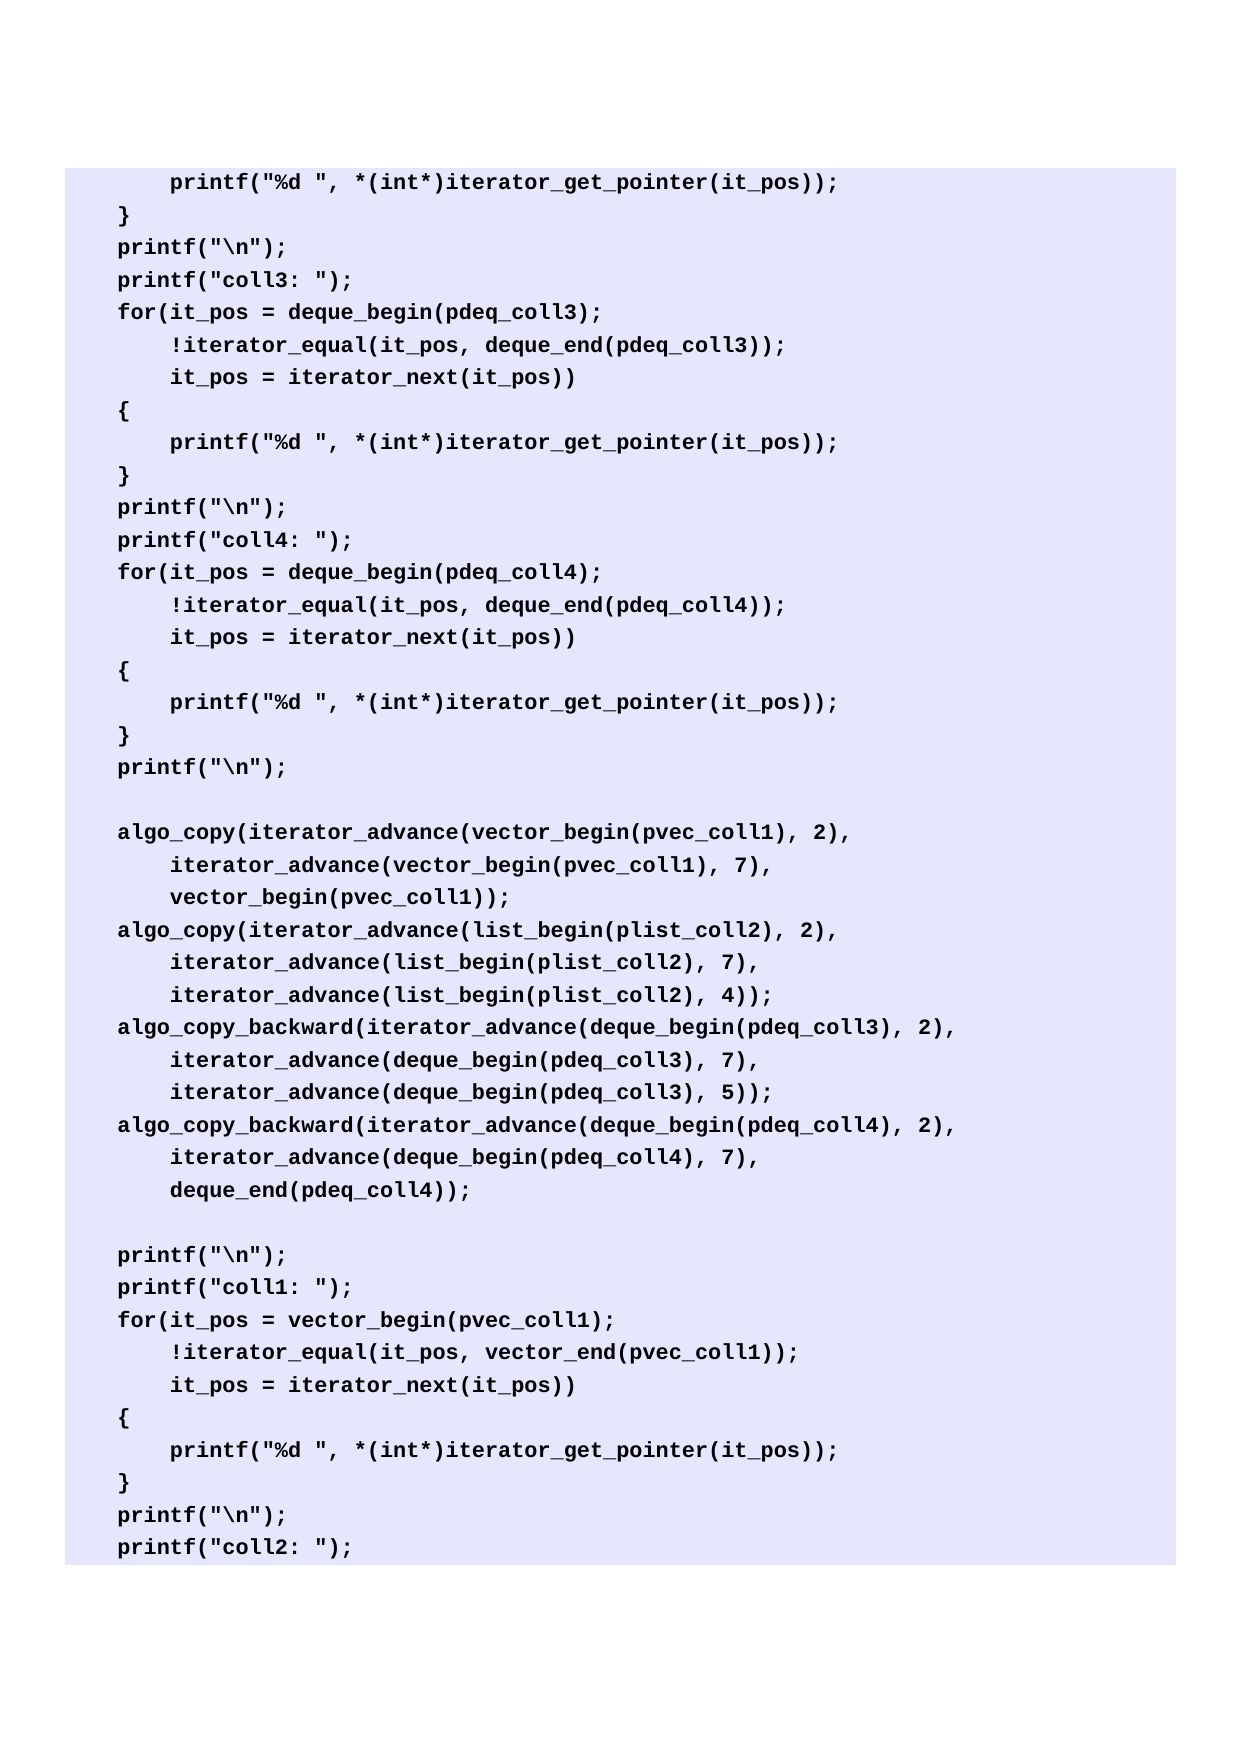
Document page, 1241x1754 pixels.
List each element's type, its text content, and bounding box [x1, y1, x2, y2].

table_header printf("%d ", *(int*)iterator_get_pointer(it_pos)); } printf("\n"); printf("coll3: "); for(it_pos = deque_begin(pdeq_coll3); !iterator_equal(it_pos, deque_end(pdeq_coll3)); it_pos = iterator_next(it_pos)) { printf("%d ", *(int*)iterator_get_pointer(it_pos)); } printf("\n"); printf("coll4: "); for(it_pos = deque_begin(pdeq_coll4); !iterator_equal(it_pos, deque_end(pdeq_coll4)); it_pos = iterator_next(it_pos)) { printf("%d ", *(int*)iterator_get_pointer(it_pos)); } printf("\n"); algo_copy(iterator_advance(vector_begin(pvec_coll1), 2), iterator_advance(vector_begin(pvec_coll1), 7), vector_begin(pvec_coll1)); algo_copy(iterator_advance(list_begin(plist_coll2), 2), iterator_advance(list_begin(plist_coll2), 7), iterator_advance(list_begin(plist_coll2), 4)); algo_copy_backward(iterator_advance(deque_begin(pdeq_coll3), 2), iterator_advance(deque_begin(pdeq_coll3), 7), iterator_advance(deque_begin(pdeq_coll3), 5)); algo_copy_backward(iterator_advance(deque_begin(pdeq_coll4), 2), iterator_advance(deque_begin(pdeq_coll4), 7), deque_end(pdeq_coll4)); printf("\n"); printf("coll1: "); for(it_pos = vector_begin(pvec_coll1); !iterator_equal(it_pos, vector_end(pvec_coll1)); it_pos = iterator_next(it_pos)) { printf("%d ", *(int*)iterator_get_pointer(it_pos)); } printf("\n"); printf("coll2: "); [60, 163, 1181, 1571]
